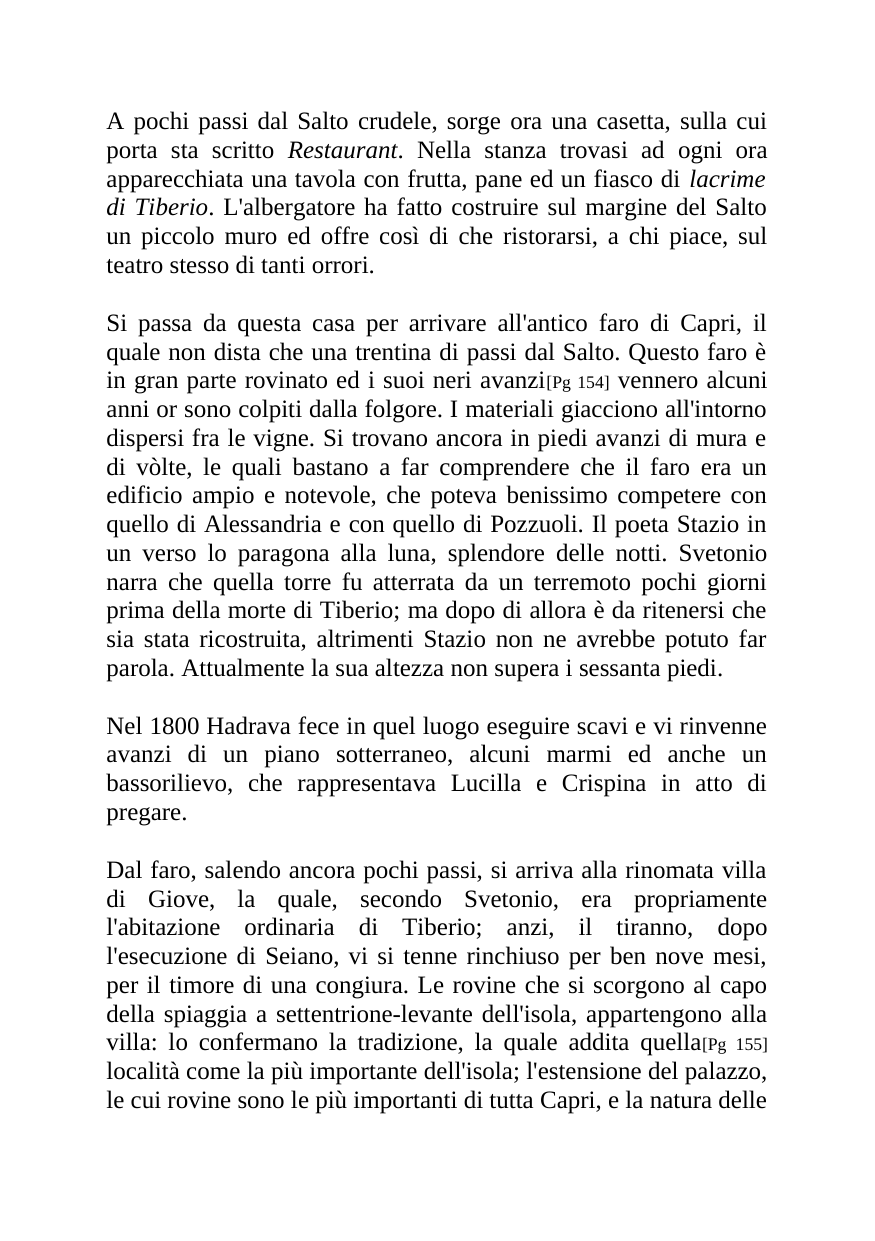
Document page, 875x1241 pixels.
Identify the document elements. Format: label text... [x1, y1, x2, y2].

text Si passa da questa casa per arrivare all'antico faro di Capri, il quale non dista che una trentina di passi dal Salto. Questo faro è in gran parte rovinato ed i suoi neri avanzi[Pg 154] vennero alcuni anni or sono colpiti dalla folgore. I materiali giacciono all'intorno dispersi fra le vigne. Si trovano ancora in piedi avanzi di mura e di vòlte, le quali bastano a far comprendere che il faro era un edificio ampio e notevole, che poteva benissimo competere con quello di Alessandria e con quello di Pozzuoli. Il poeta Stazio in un verso lo paragona alla luna, splendore delle notti. Svetonio narra che quella torre fu atterrata da un terremoto pochi giorni prima della morte di Tiberio; ma dopo di allora è da ritenersi che sia stata ricostruita, altrimenti Stazio non ne avrebbe potuto far parola. Attualmente la sua altezza non supera i sessanta piedi. [106, 308, 768, 682]
text A pochi passi dal Salto crudele, sorge ora una casetta, sulla cui porta sta scritto Restaurant. Nella stanza trovasi ad ogni ora apparecchiata una tavola con frutta, pane ed un fiasco di lacrime di Tiberio. L'albergatore ha fatto costruire sul margine del Salto un piccolo muro ed offre così di che ristorarsi, a chi piace, sul teatro stesso di tanti orrori. [106, 106, 768, 279]
text Dal faro, salendo ancora pochi passi, si arriva alla rinomata villa di Giove, la quale, secondo Svetonio, era propriamente l'abitazione ordinaria di Tiberio; anzi, il tiranno, dopo l'esecuzione di Seiano, vi si tenne rinchiuso per ben nove mesi, per il timore di una congiura. Le rovine che si scorgono al capo della spiaggia a settentrione-levante dell'isola, appartengono alla villa: lo confermano la tradizione, la quale addita quella[Pg 155] località come la più importante dell'isola; l'estensione del palazzo, le cui rovine sono le più importanti di tutta Capri, e la natura delle [106, 855, 768, 1114]
text Nel 1800 Hadrava fece in quel luogo eseguire scavi e vi rinvenne avanzi di un piano sotterraneo, alcuni marmi ed anche un bassorilievo, che rappresentava Lucilla e Crispina in atto di pregare. [106, 711, 768, 826]
